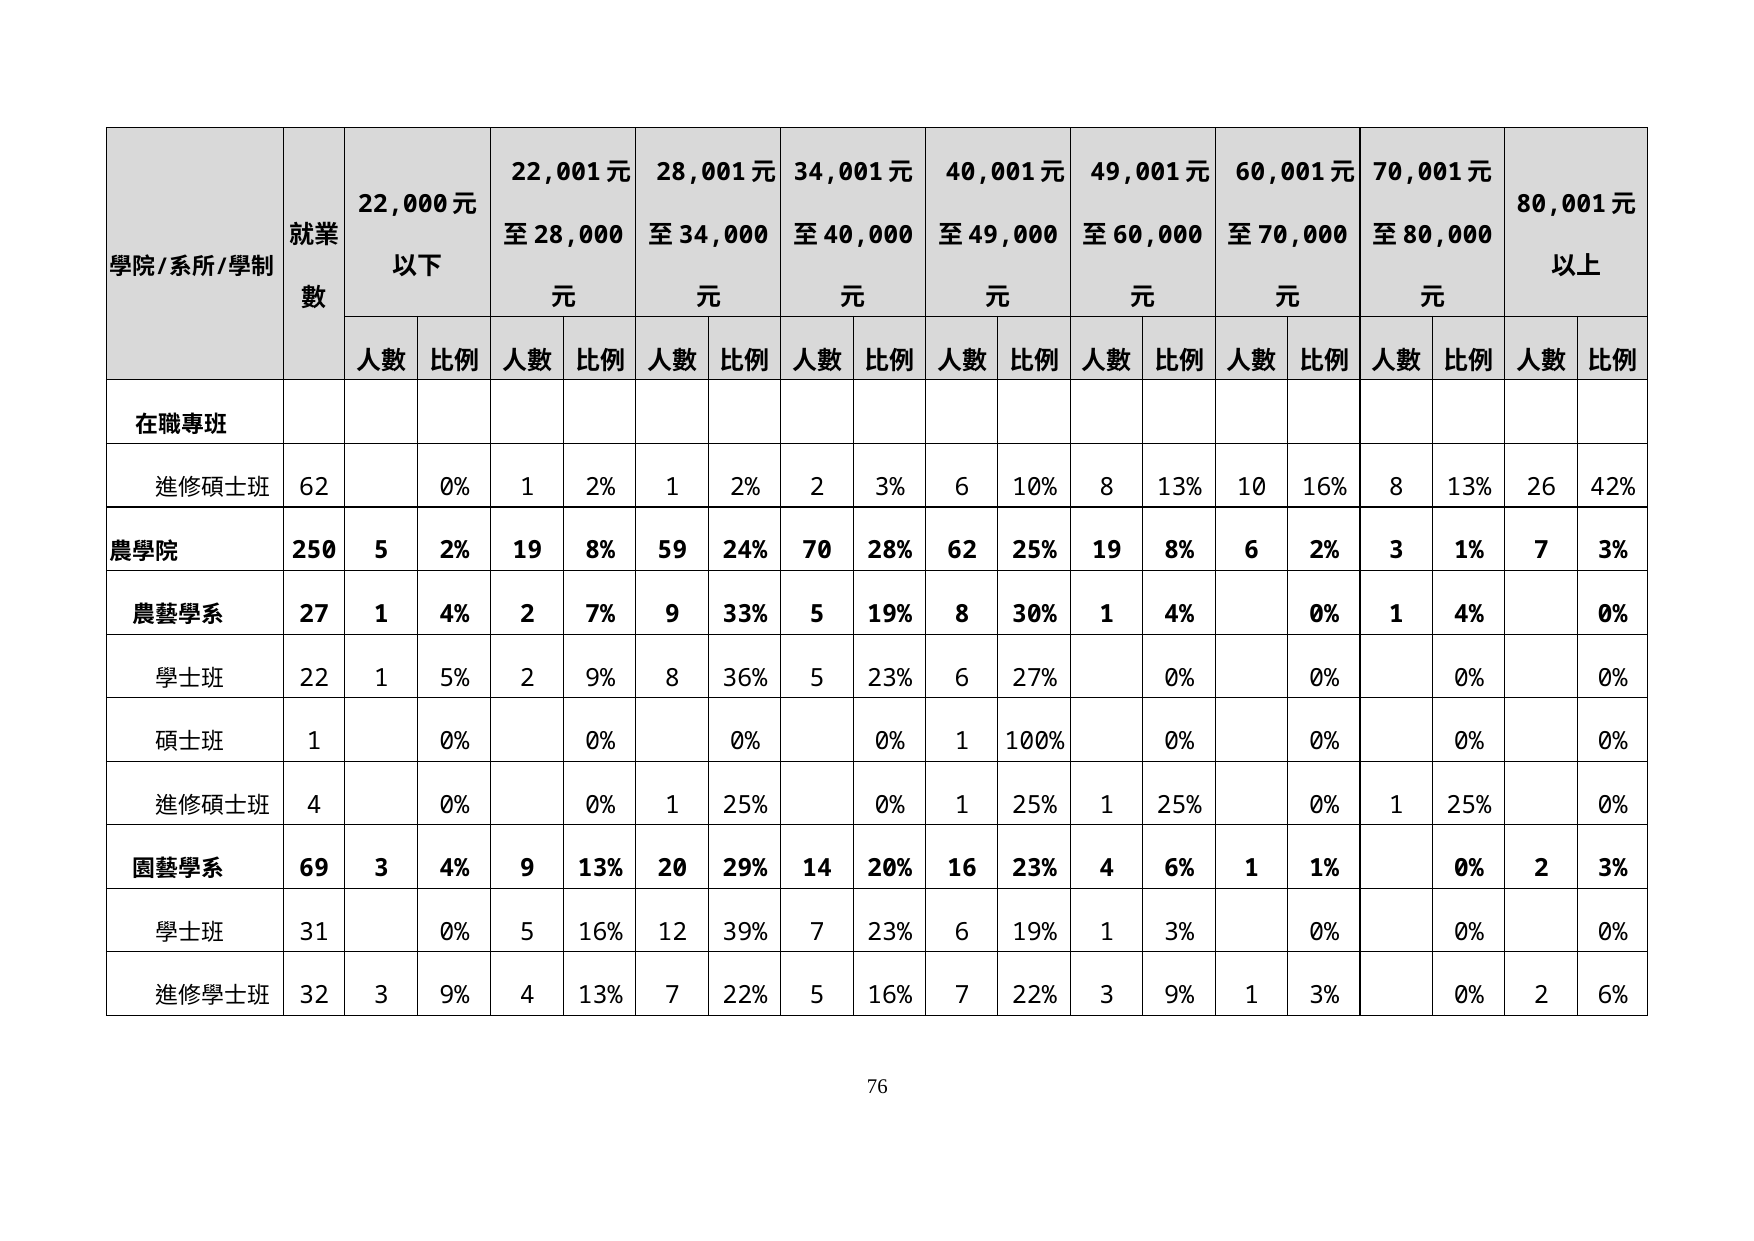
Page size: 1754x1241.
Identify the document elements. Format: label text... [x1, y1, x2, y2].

table_header 28,001元至34,000元 [636, 128, 780, 316]
table_cell 0% [1433, 825, 1504, 888]
table_cell 0% [1433, 698, 1504, 761]
table_cell 0% [418, 698, 490, 761]
table_cell 7% [564, 571, 635, 633]
table_cell 進修碩士班 [107, 762, 283, 824]
table_cell [284, 380, 344, 443]
table_cell 250 [284, 508, 344, 570]
table_cell 0% [564, 762, 635, 824]
table_cell [1505, 889, 1577, 951]
table_cell 9 [636, 571, 708, 633]
table_cell 27% [998, 635, 1070, 697]
table_cell 7 [636, 952, 708, 1015]
table_cell [491, 698, 563, 761]
table_cell 園藝學系 [107, 825, 283, 888]
table_cell 1 [284, 698, 344, 761]
table_cell 2% [1288, 508, 1359, 570]
table_cell 62 [926, 508, 997, 570]
table_cell 20% [854, 825, 925, 888]
table_cell 人數 [1505, 317, 1577, 379]
table_cell 碩士班 [107, 698, 283, 761]
table_cell 3 [345, 825, 417, 888]
table_cell 4% [1143, 571, 1215, 633]
table_cell [1505, 571, 1577, 633]
table_header 40,001元至49,000元 [926, 128, 1070, 316]
table_cell 4% [1433, 571, 1504, 633]
table_cell 27 [284, 571, 344, 633]
table_cell 16 [926, 825, 997, 888]
table_cell 4 [284, 762, 344, 824]
table_cell 4 [491, 952, 563, 1015]
table_cell [345, 889, 417, 951]
table_cell 0% [1143, 698, 1215, 761]
table_cell 16% [1288, 444, 1359, 506]
table_cell 4 [1071, 825, 1142, 888]
table_cell 0% [1433, 952, 1504, 1015]
table_cell 2 [781, 444, 853, 506]
table_cell 29% [709, 825, 780, 888]
table_cell 4% [418, 571, 490, 633]
table_cell 39% [709, 889, 780, 951]
table_cell 比例 [1578, 317, 1647, 379]
table_cell 0% [1433, 635, 1504, 697]
table_cell 25% [998, 508, 1070, 570]
table_cell [1361, 825, 1432, 888]
table_cell [1578, 380, 1647, 443]
table_cell [781, 380, 853, 443]
table_cell 1 [926, 698, 997, 761]
table_header 34,001元至40,000元 [781, 128, 925, 316]
table_cell 0% [1288, 762, 1359, 824]
table_cell 0% [709, 698, 780, 761]
table_cell 25% [1143, 762, 1215, 824]
table_cell 25% [709, 762, 780, 824]
table_cell 5 [491, 889, 563, 951]
table_cell 農學院 [107, 508, 283, 570]
table_cell [1361, 889, 1432, 951]
table_cell 3 [1071, 952, 1142, 1015]
table_cell 3% [854, 444, 925, 506]
table_cell 19 [491, 508, 563, 570]
table_cell 0% [418, 889, 490, 951]
table_cell [1216, 571, 1287, 633]
table_cell 10 [1216, 444, 1287, 506]
table_cell [781, 762, 853, 824]
table_cell [926, 380, 997, 443]
table_cell 0% [1288, 698, 1359, 761]
table_cell [1505, 380, 1577, 443]
table_cell 25% [1433, 762, 1504, 824]
table_cell 7 [1505, 508, 1577, 570]
table_cell [345, 444, 417, 506]
table_cell [1505, 698, 1577, 761]
table_cell 1 [1216, 825, 1287, 888]
table_cell 0% [418, 444, 490, 506]
table_cell 1 [1071, 571, 1142, 633]
table_cell 0% [1288, 571, 1359, 633]
table_cell 1 [1071, 889, 1142, 951]
table_cell 0% [854, 698, 925, 761]
table_cell 0% [854, 762, 925, 824]
table_cell 6 [1216, 508, 1287, 570]
table_cell 20 [636, 825, 708, 888]
table_cell 4% [418, 825, 490, 888]
table_cell [1361, 952, 1432, 1015]
table_cell 人數 [636, 317, 708, 379]
table_cell 9% [564, 635, 635, 697]
table_cell 100% [998, 698, 1070, 761]
table_cell 12 [636, 889, 708, 951]
table_header 22,001元至28,000元 [491, 128, 635, 316]
table_cell 農藝學系 [107, 571, 283, 633]
table_cell 3% [1578, 508, 1647, 570]
table_cell 25% [998, 762, 1070, 824]
table_cell 6% [1578, 952, 1647, 1015]
table_cell 2% [709, 444, 780, 506]
table_cell 5% [418, 635, 490, 697]
table_cell [564, 380, 635, 443]
table_cell 22 [284, 635, 344, 697]
table_cell [781, 698, 853, 761]
table_cell 人數 [491, 317, 563, 379]
table_cell [1216, 889, 1287, 951]
table_cell [491, 380, 563, 443]
table_cell 比例 [1288, 317, 1359, 379]
table_cell 1 [345, 635, 417, 697]
table_cell 13% [564, 825, 635, 888]
table_cell 8% [564, 508, 635, 570]
table_cell 0% [1578, 698, 1647, 761]
table_cell 8 [1071, 444, 1142, 506]
table_cell 16% [854, 952, 925, 1015]
table_cell [1216, 380, 1287, 443]
table_cell [1071, 698, 1142, 761]
table_cell 8 [1361, 444, 1432, 506]
table_cell 13% [1433, 444, 1504, 506]
table_cell 0% [1288, 889, 1359, 951]
table_cell 59 [636, 508, 708, 570]
table_cell 1 [1071, 762, 1142, 824]
table_cell 比例 [709, 317, 780, 379]
table_cell 人數 [1216, 317, 1287, 379]
table_cell 6 [926, 889, 997, 951]
table_cell 3 [345, 952, 417, 1015]
table_cell 0% [1578, 635, 1647, 697]
table_cell 人數 [1071, 317, 1142, 379]
table_cell 3% [1288, 952, 1359, 1015]
table_cell 0% [1143, 635, 1215, 697]
table_cell 7 [781, 889, 853, 951]
table_cell 22% [709, 952, 780, 1015]
table_cell 7 [926, 952, 997, 1015]
table_cell 比例 [998, 317, 1070, 379]
table_cell 1% [1288, 825, 1359, 888]
table_cell 19% [854, 571, 925, 633]
table_cell 1 [1361, 762, 1432, 824]
table_cell 2% [564, 444, 635, 506]
table_cell 19 [1071, 508, 1142, 570]
table_cell 1 [1216, 952, 1287, 1015]
table_cell [1361, 698, 1432, 761]
table_cell 2 [1505, 952, 1577, 1015]
table_cell [636, 380, 708, 443]
table_cell 6 [926, 635, 997, 697]
table_cell [1361, 380, 1432, 443]
table_cell 19% [998, 889, 1070, 951]
table_cell 70 [781, 508, 853, 570]
table_cell [1216, 762, 1287, 824]
table_cell [345, 762, 417, 824]
table_cell 32 [284, 952, 344, 1015]
table_cell 學士班 [107, 635, 283, 697]
table_cell [418, 380, 490, 443]
table_cell 69 [284, 825, 344, 888]
table_cell 人數 [781, 317, 853, 379]
table_header 就業數 [284, 128, 344, 379]
table_cell 2 [1505, 825, 1577, 888]
table_cell 6% [1143, 825, 1215, 888]
table_cell 26 [1505, 444, 1577, 506]
table_cell 0% [1288, 635, 1359, 697]
table_cell 9% [418, 952, 490, 1015]
table_cell 比例 [564, 317, 635, 379]
table_cell [1071, 635, 1142, 697]
table_cell 5 [781, 571, 853, 633]
table_cell 比例 [1433, 317, 1504, 379]
table_cell 人數 [1361, 317, 1432, 379]
table_cell 13% [564, 952, 635, 1015]
table_cell 10% [998, 444, 1070, 506]
table_cell 1 [636, 444, 708, 506]
table_cell 3 [1361, 508, 1432, 570]
table_cell 0% [1433, 889, 1504, 951]
table_cell 5 [345, 508, 417, 570]
table_cell 比例 [854, 317, 925, 379]
table_cell 30% [998, 571, 1070, 633]
table_header 學院/系所/學制 [107, 128, 283, 379]
table_cell 進修碩士班 [107, 444, 283, 506]
table_cell 14 [781, 825, 853, 888]
table_cell 8 [926, 571, 997, 633]
table_cell 5 [781, 952, 853, 1015]
table_header 22,000元以下 [345, 128, 490, 316]
table_cell 62 [284, 444, 344, 506]
table_cell 23% [998, 825, 1070, 888]
table_cell [1361, 635, 1432, 697]
table_cell 1 [491, 444, 563, 506]
table_cell 3% [1143, 889, 1215, 951]
table_cell 在職專班 [107, 380, 283, 443]
table_cell [1288, 380, 1359, 443]
table_cell 28% [854, 508, 925, 570]
table_cell [998, 380, 1070, 443]
table_cell [1433, 380, 1504, 443]
table_cell [1071, 380, 1142, 443]
table_cell 0% [1578, 571, 1647, 633]
table_cell [709, 380, 780, 443]
table_cell 人數 [926, 317, 997, 379]
table_header 80,001元以上 [1505, 128, 1647, 316]
table_cell 進修學士班 [107, 952, 283, 1015]
table_cell 1 [926, 762, 997, 824]
table_cell [345, 698, 417, 761]
table_cell 2 [491, 571, 563, 633]
table_cell 9% [1143, 952, 1215, 1015]
table_cell 8% [1143, 508, 1215, 570]
table_cell 2 [491, 635, 563, 697]
table_cell 23% [854, 889, 925, 951]
table_cell [1505, 635, 1577, 697]
table_cell 0% [1578, 762, 1647, 824]
table_cell 6 [926, 444, 997, 506]
table_cell [1216, 698, 1287, 761]
table_cell 5 [781, 635, 853, 697]
table_cell [1505, 762, 1577, 824]
table_cell 42% [1578, 444, 1647, 506]
table_header 60,001元至70,000元 [1216, 128, 1359, 316]
table_cell [345, 380, 417, 443]
table_cell 比例 [418, 317, 490, 379]
table_cell [1143, 380, 1215, 443]
table_cell 2% [418, 508, 490, 570]
table_cell 24% [709, 508, 780, 570]
table_cell [491, 762, 563, 824]
table_cell 3% [1578, 825, 1647, 888]
table_cell [1216, 635, 1287, 697]
table_cell 31 [284, 889, 344, 951]
table_cell 0% [564, 698, 635, 761]
table_cell 比例 [1143, 317, 1215, 379]
table_cell 人數 [345, 317, 417, 379]
table_cell 1 [1361, 571, 1432, 633]
table_cell 13% [1143, 444, 1215, 506]
table_cell 16% [564, 889, 635, 951]
table_cell 學士班 [107, 889, 283, 951]
table_cell 22% [998, 952, 1070, 1015]
table_cell 0% [418, 762, 490, 824]
table_cell [636, 698, 708, 761]
table_cell 0% [1578, 889, 1647, 951]
table_cell 9 [491, 825, 563, 888]
table_cell 8 [636, 635, 708, 697]
table_header 70,001元至80,000元 [1361, 128, 1504, 316]
table_cell 23% [854, 635, 925, 697]
table_cell [854, 380, 925, 443]
table_cell 1 [636, 762, 708, 824]
table_cell 1 [345, 571, 417, 633]
table_cell 36% [709, 635, 780, 697]
table_cell 1% [1433, 508, 1504, 570]
table_header 49,001元至60,000元 [1071, 128, 1215, 316]
table_cell 33% [709, 571, 780, 633]
